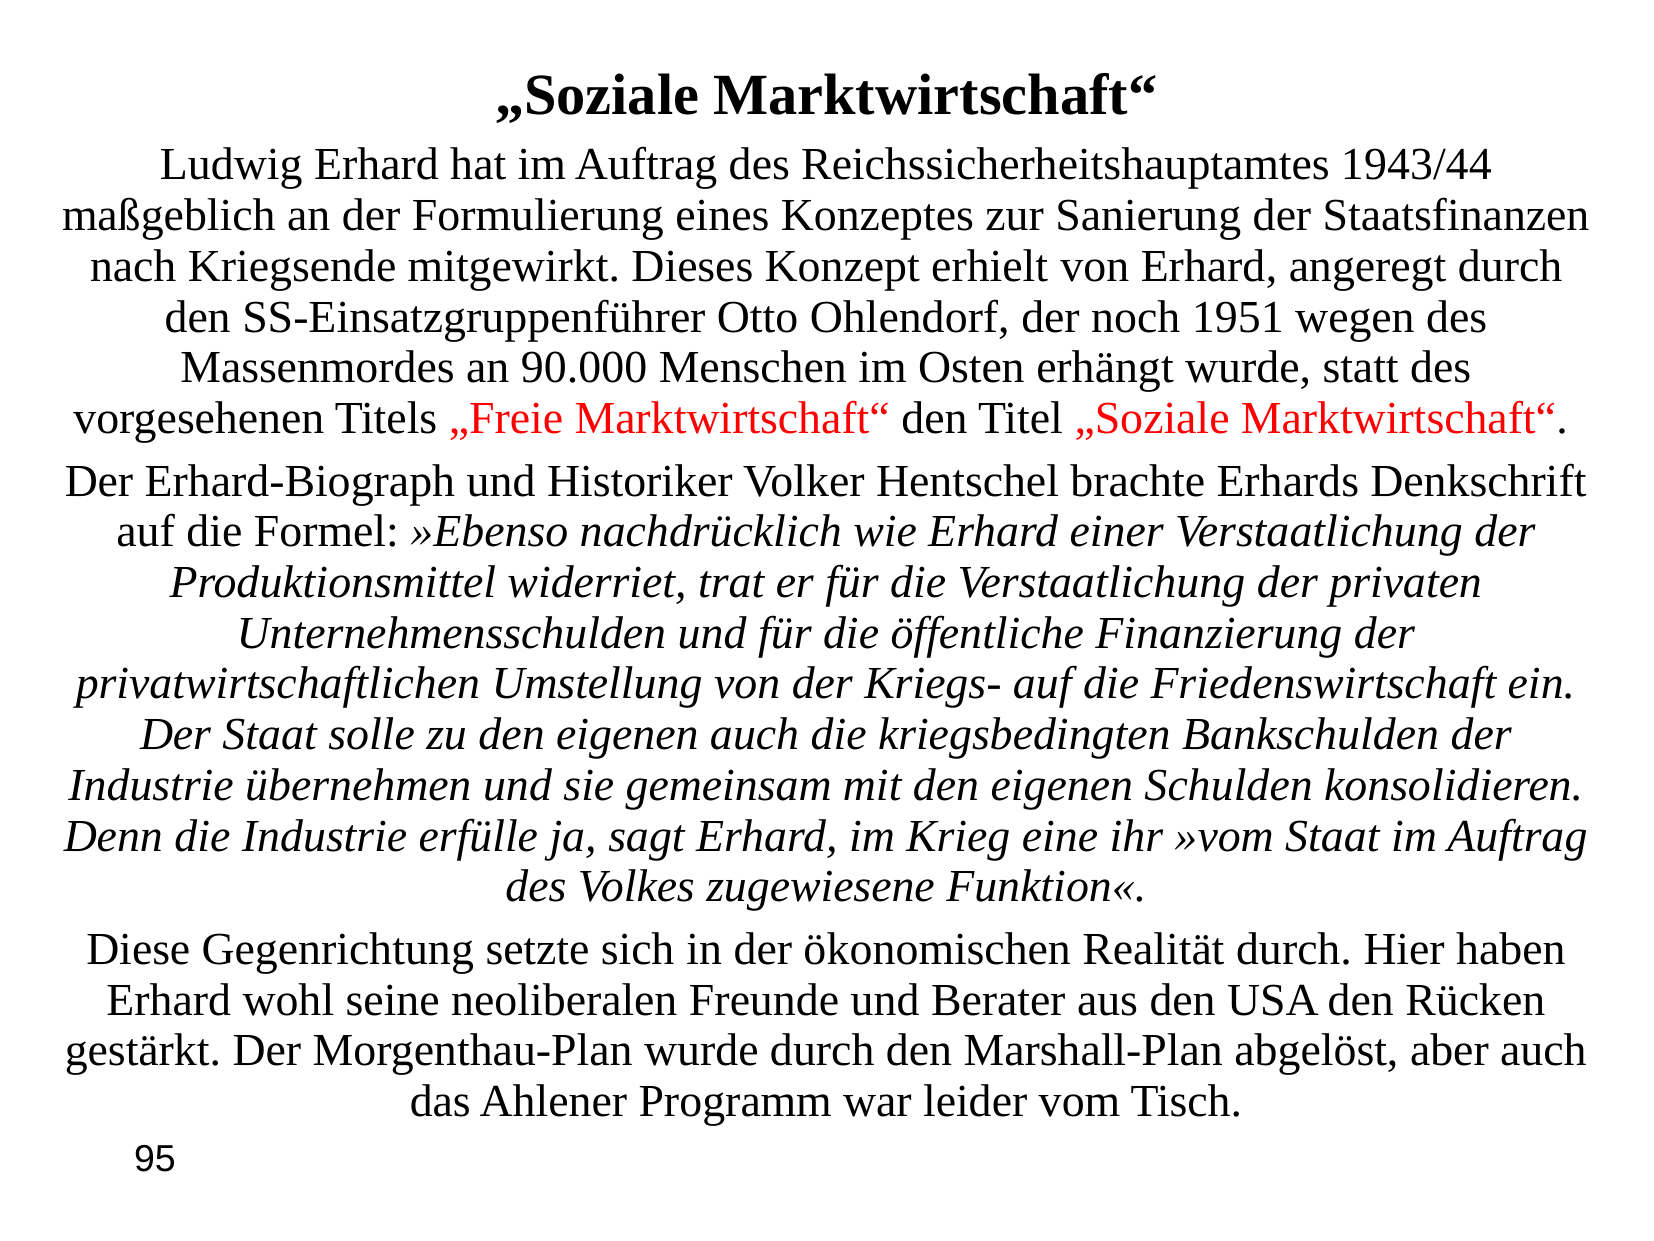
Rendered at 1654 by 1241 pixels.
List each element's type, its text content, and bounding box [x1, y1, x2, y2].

text_box [119, 1130, 191, 1188]
text_box „Soziale Marktwirtschaft“ Ludwig Erhard hat im Auftrag des Reichssicherheitshauptamtes 1943/44 maßgeblich an der Formulierung eines Konzeptes zur Sanierung der Staatsfinanzen nach Kriegsende mitgewirkt. Dieses Konzept erhielt von Erhard, angeregt durch den SS-Einsatzgruppenführer Otto Ohlendorf, der noch 1951 wegen des Massenmordes an 90.000 Menschen im Osten erhängt wurde, statt des vorgesehenen Titels „Freie Marktwirtschaft“ den Titel „Soziale Marktwirtschaft“. Der Erhard-Biograph und Historiker Volker Hentschel brachte Erhards Denkschrift auf die Formel: »Ebenso nachdrücklich wie Erhard einer Verstaatlichung der Produktionsmittel widerriet, trat er für die Verstaatlichung der privaten Unternehmensschulden und für die öffentliche Finanzierung der privatwirtschaftlichen Umstellung von der Kriegs- auf die Friedenswirtschaft ein. Der Staat solle zu den eigenen auch die kriegsbedingten Bankschulden der Industrie übernehmen und sie gemeinsam mit den eigenen Schulden konsolidieren. Denn die Industrie erfülle ja, sagt Erhard, im Krieg eine ihr »vom Staat im Auftrag des Volkes zugewiesene Funktion«. Diese Gegenrichtung setzte sich in der ökonomischen Realität durch. Hier haben Erhard wohl seine neoliberalen Freunde und Berater aus den USA den Rücken gestärkt. Der Morgenthau-Plan wurde durch den Marshall-Plan abgelöst, aber auch das Ahlener Programm war leider vom Tisch. [47, 55, 1613, 1135]
